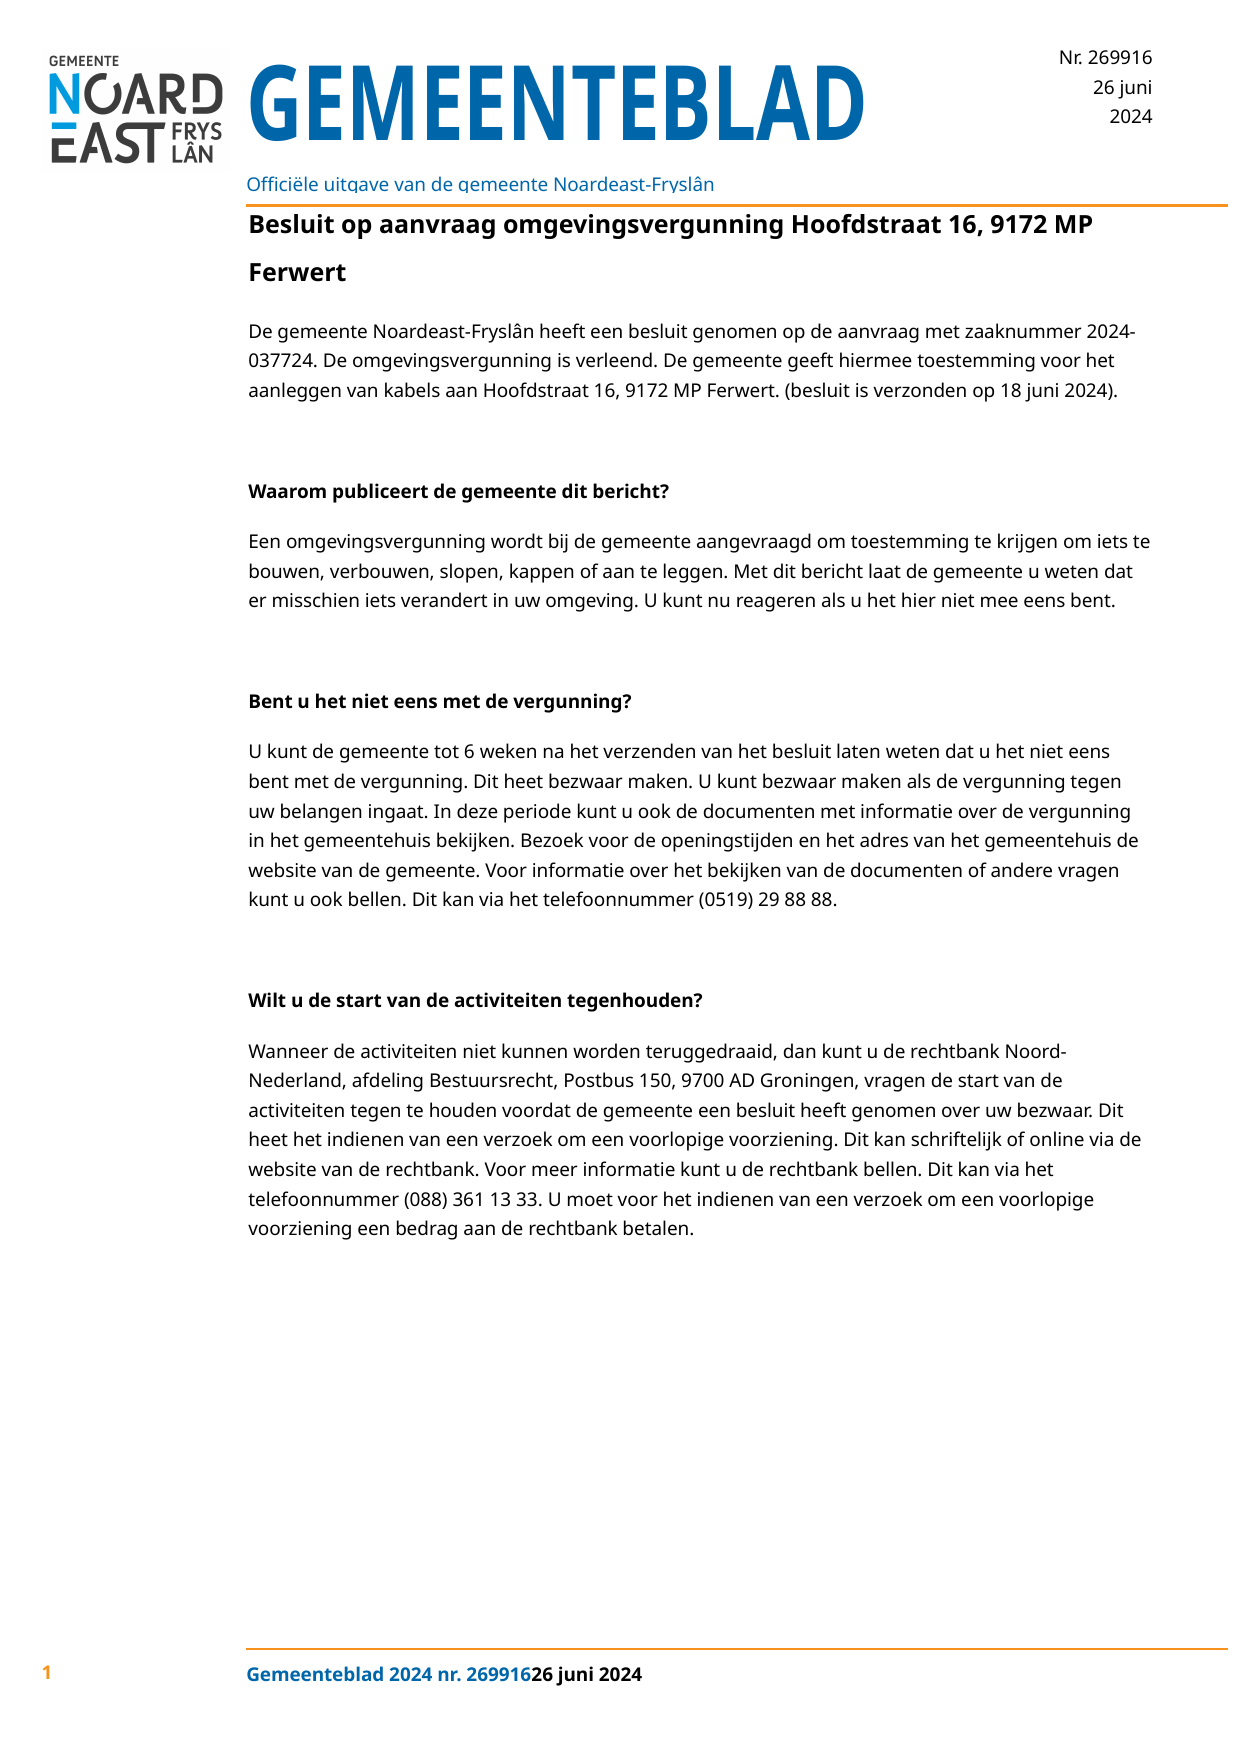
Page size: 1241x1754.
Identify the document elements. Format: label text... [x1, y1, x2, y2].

picture [41, 47, 231, 172]
text Wilt u de start van de activiteiten tegenhouden? [248, 987, 1152, 1013]
text Waarom publiceert de gemeente dit bericht? [248, 478, 1152, 504]
text Besluit op aanvraag omgevingsvergunning Hoofdstraat 16, 9172 MP Ferwert [248, 207, 1152, 288]
text Bent u het niet eens met de vergunning? [248, 688, 1152, 714]
text U kunt de gemeente tot 6 weken na het verzenden van het besluit laten weten dat u het niet eens bent met de vergunning. Dit heet bezwaar maken. U kunt bezwaar maken als de vergunning tegen uw belangen ingaat. In deze periode kunt u ook de documenten met informatie over de vergunning in het gemeentehuis bekijken. Bezoek voor de openingstijden en het adres van het gemeentehuis de website van de gemeente. Voor informatie over het bekijken van de documenten of andere vragen kunt u ook bellen. Dit kan via het telefoonnummer (0519) 29 88 88. [248, 739, 1152, 912]
text De gemeente Noardeast-Fryslân heeft een besluit genomen op de aanvraag met zaaknummer 2024-037724. De omgevingsvergunning is verleend. De gemeente geeft hiermee toestemming voor het aanleggen van kabels aan Hoofdstraat 16, 9172 MP Ferwert. (besluit is verzonden op 18 juni 2024). [248, 318, 1152, 403]
text Wanneer de activiteiten niet kunnen worden teruggedraaid, dan kunt u de rechtbank Noord-Nederland, afdeling Bestuursrecht, Postbus 150, 9700 AD Groningen, vragen de start van de activiteiten tegen te houden voordat de gemeente een besluit heeft genomen over uw bezwaar. Dit heet het indienen van een verzoek om een voorlopige voorziening. Dit kan schriftelijk of online via de website van de rechtbank. Voor meer informatie kunt u de rechtbank bellen. Dit kan via het telefoonnummer (088) 361 13 33. U moet voor het indienen van een verzoek om een voorlopige voorziening een bedrag aan de rechtbank betalen. [248, 1038, 1152, 1241]
text Een omgevingsvergunning wordt bij de gemeente aangevraagd om toestemming te krijgen om iets te bouwen, verbouwen, slopen, kappen of aan te leggen. Met dit bericht laat de gemeente u weten dat er misschien iets verandert in uw omgeving. U kunt nu reageren als u het hier niet mee eens bent. [248, 528, 1152, 613]
